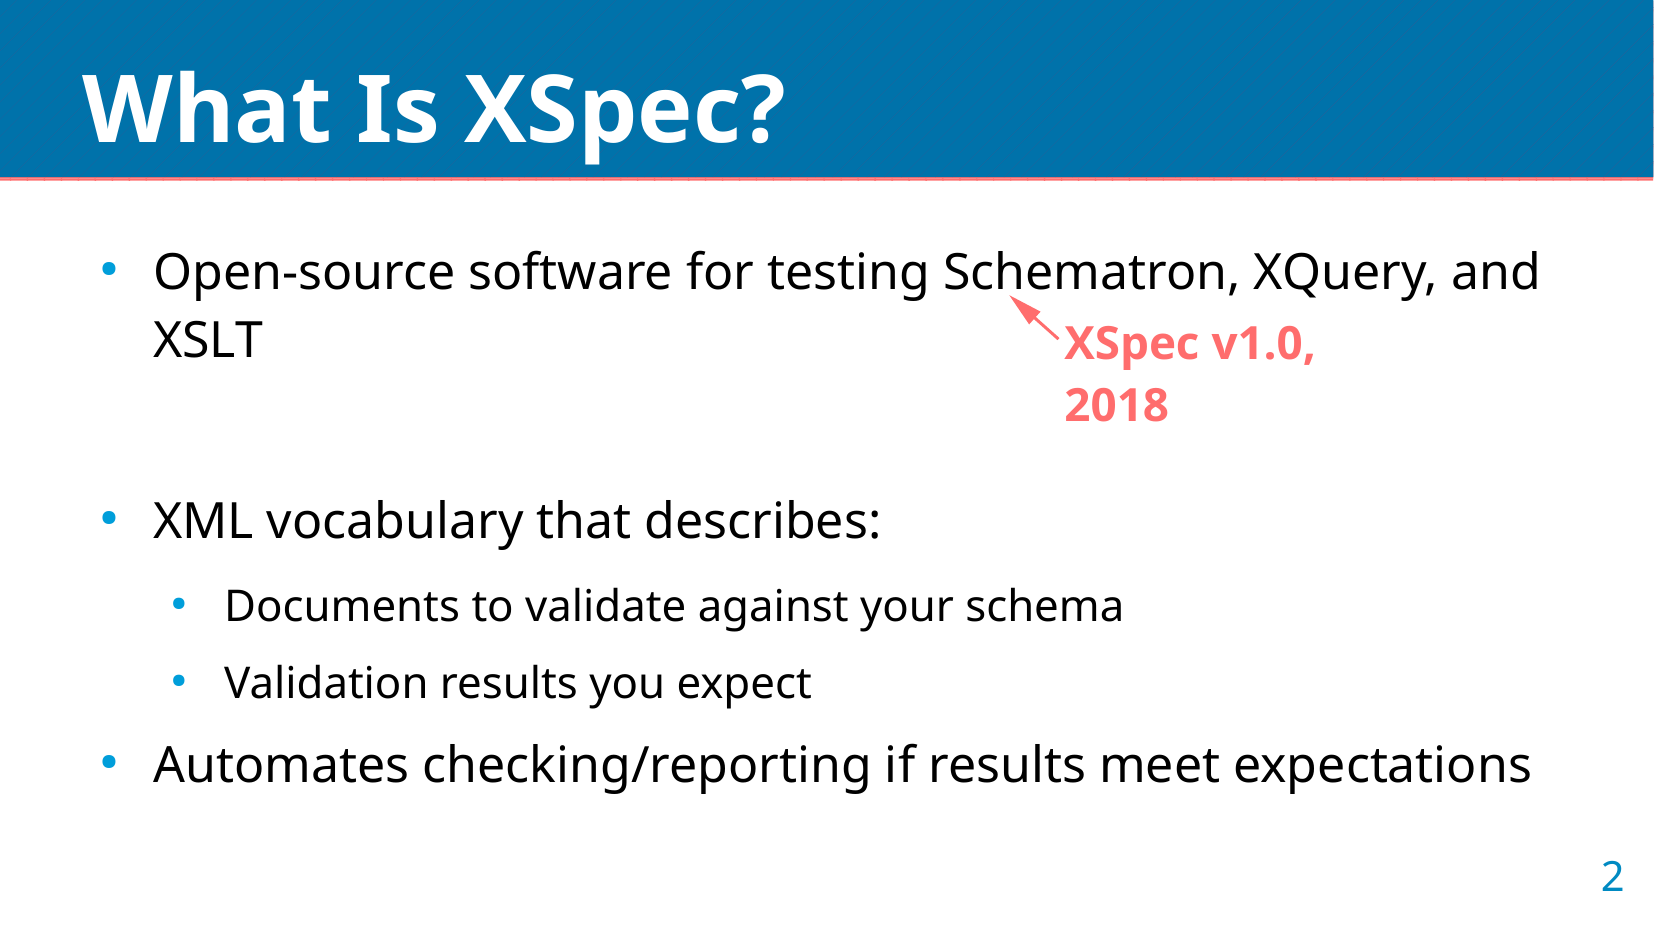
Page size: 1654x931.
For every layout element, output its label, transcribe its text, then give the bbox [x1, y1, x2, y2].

list Open-source software for testing Schematron, XQuery, and XSLT XML vocabulary that describes: Documents to validate against your schema Validation results you expect Automates checking/reporting if results meet expectations [82, 236, 1563, 811]
text_box XSpec v1.0, 2018 [1058, 309, 1382, 437]
title What Is XSpec? [82, 14, 1571, 171]
